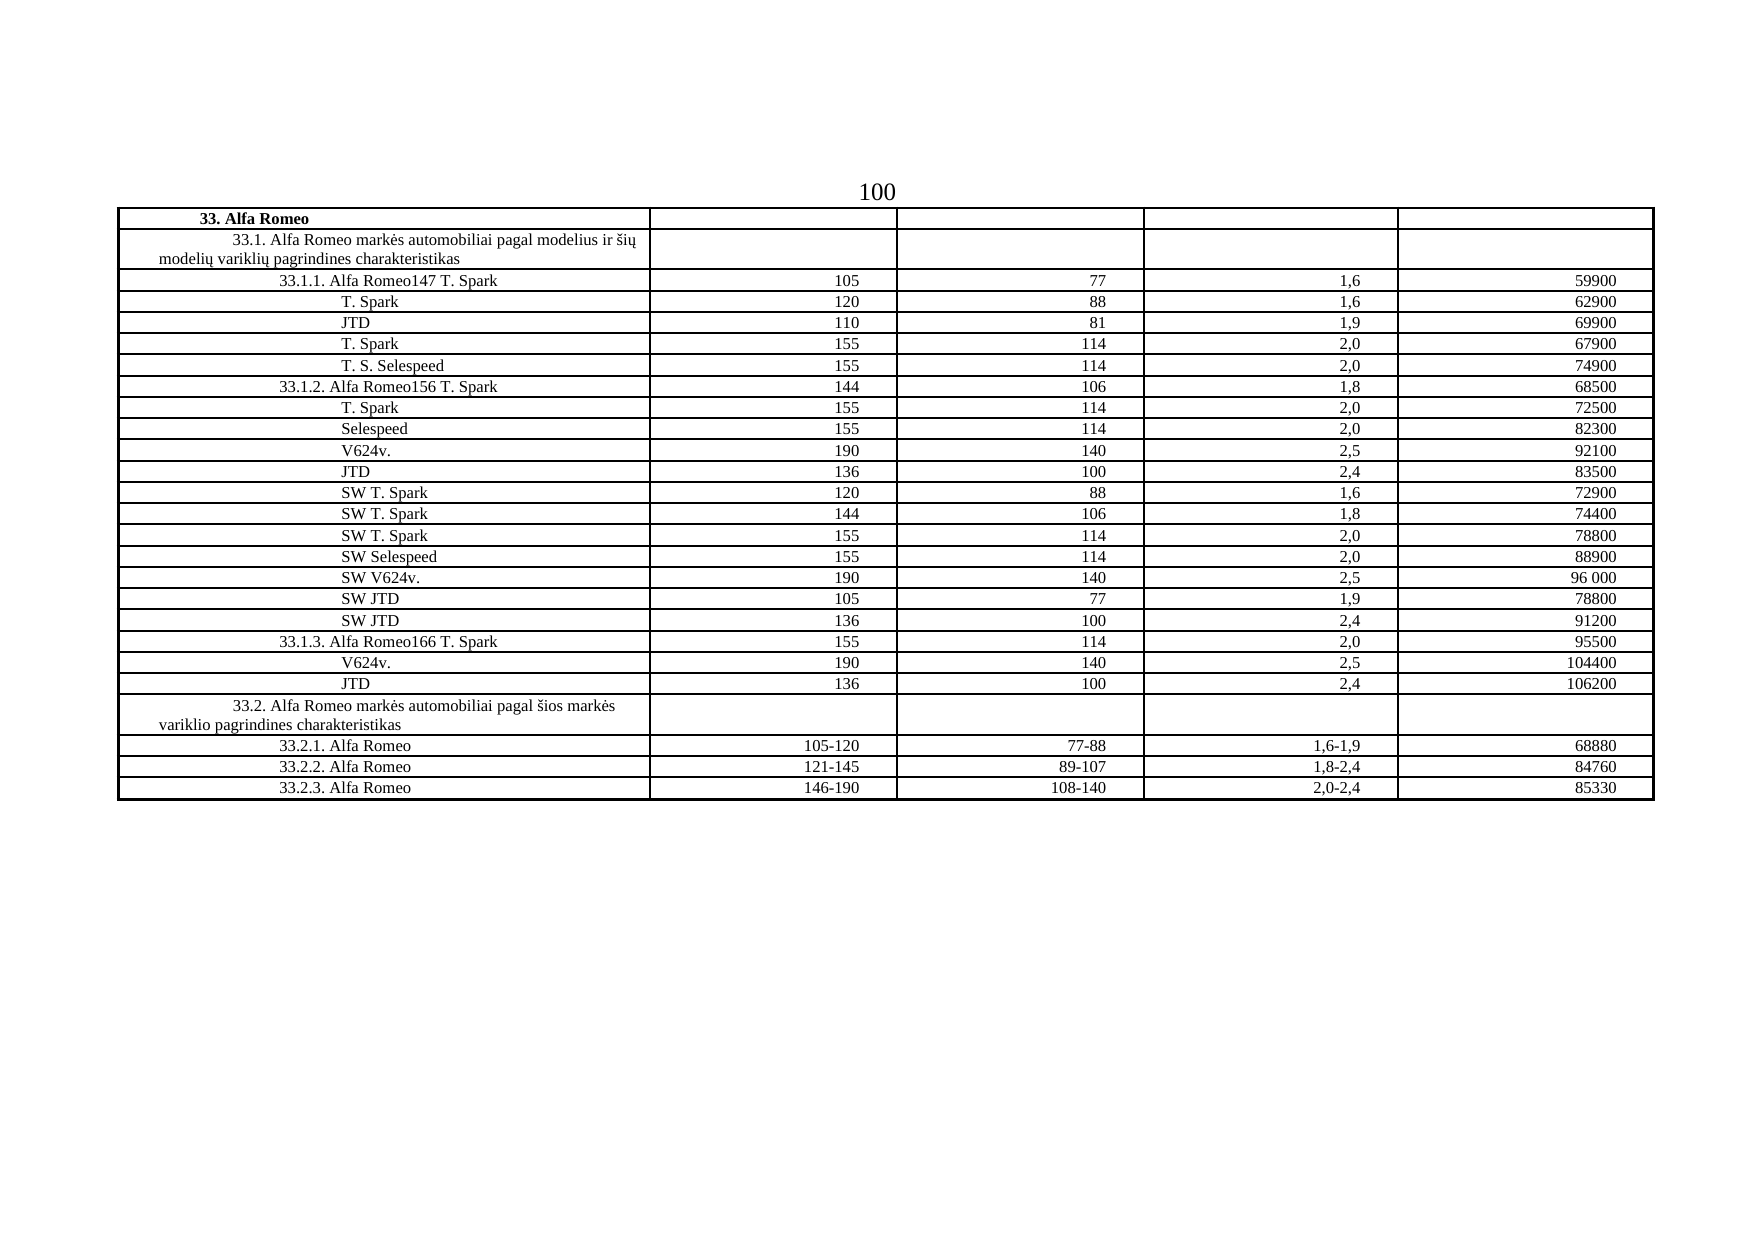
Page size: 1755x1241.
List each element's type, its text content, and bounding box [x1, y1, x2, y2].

table_cell SW JTD [120, 589, 649, 608]
table_cell V624v. [120, 440, 649, 459]
table_cell 1,9 [1145, 589, 1397, 608]
table_cell 146-190 [651, 778, 896, 797]
table_cell 155 [651, 334, 896, 353]
table_cell 155 [651, 355, 896, 374]
table_cell 136 [651, 462, 896, 481]
table_cell 72900 [1399, 483, 1652, 502]
table_cell 95500 [1399, 632, 1652, 651]
table_cell 1,8 [1145, 504, 1397, 523]
table_cell 106 [898, 377, 1143, 396]
table_cell 33.1.3. Alfa Romeo166 T. Spark [120, 632, 649, 651]
table_cell 88900 [1399, 547, 1652, 566]
table_cell 120 [651, 483, 896, 502]
table_cell 136 [651, 674, 896, 693]
table_cell 136 [651, 610, 896, 629]
table_cell 1,6-1,9 [1145, 736, 1397, 755]
table_cell 114 [898, 355, 1143, 374]
table_cell Selespeed [120, 419, 649, 438]
table_cell [1399, 209, 1652, 228]
table_cell T. Spark [120, 292, 649, 311]
table_cell 120 [651, 292, 896, 311]
table_cell 68880 [1399, 736, 1652, 755]
table_cell [1399, 695, 1652, 734]
table_cell 1,6 [1145, 270, 1397, 289]
table_cell 62900 [1399, 292, 1652, 311]
table_cell 144 [651, 504, 896, 523]
table_cell 114 [898, 525, 1143, 544]
table_cell JTD [120, 674, 649, 693]
table_cell SW T. Spark [120, 504, 649, 523]
table_cell [651, 695, 896, 734]
table_cell 140 [898, 440, 1143, 459]
table_cell 105-120 [651, 736, 896, 755]
table_cell 77 [898, 589, 1143, 608]
table_cell 105 [651, 589, 896, 608]
table_cell 2,0-2,4 [1145, 778, 1397, 797]
table_cell 190 [651, 568, 896, 587]
table_cell JTD [120, 462, 649, 481]
table_cell 85330 [1399, 778, 1652, 797]
table_cell 96 000 [1399, 568, 1652, 587]
table_cell [651, 209, 896, 228]
table_cell 2,0 [1145, 355, 1397, 374]
table_cell 100 [898, 462, 1143, 481]
table_cell 81 [898, 313, 1143, 332]
table_cell 74400 [1399, 504, 1652, 523]
table_cell 67900 [1399, 334, 1652, 353]
table_cell 121-145 [651, 757, 896, 776]
table_cell 114 [898, 398, 1143, 417]
table_cell 114 [898, 547, 1143, 566]
table_cell 84760 [1399, 757, 1652, 776]
table_cell 88 [898, 483, 1143, 502]
table_cell 110 [651, 313, 896, 332]
table_cell 33.1.1. Alfa Romeo147 T. Spark [120, 270, 649, 289]
table_cell 1,9 [1145, 313, 1397, 332]
table_cell SW V624v. [120, 568, 649, 587]
table_cell 106200 [1399, 674, 1652, 693]
table_cell 155 [651, 398, 896, 417]
table_cell 91200 [1399, 610, 1652, 629]
table_cell 155 [651, 547, 896, 566]
table_cell 1,8-2,4 [1145, 757, 1397, 776]
table_cell JTD [120, 313, 649, 332]
table_cell 2,0 [1145, 419, 1397, 438]
table_cell 140 [898, 568, 1143, 587]
table_cell [1145, 209, 1397, 228]
table_cell 2,0 [1145, 334, 1397, 353]
table_cell 104400 [1399, 653, 1652, 672]
table_cell 82300 [1399, 419, 1652, 438]
table_cell 155 [651, 632, 896, 651]
table_cell 88 [898, 292, 1143, 311]
table_cell 100 [898, 610, 1143, 629]
table_cell 114 [898, 334, 1143, 353]
table_cell 33. Alfa Romeo [120, 209, 649, 228]
table_cell 2,0 [1145, 632, 1397, 651]
table_cell 77-88 [898, 736, 1143, 755]
table_cell 69900 [1399, 313, 1652, 332]
table_cell 33.2.3. Alfa Romeo [120, 778, 649, 797]
table_cell [1145, 695, 1397, 734]
table_cell 190 [651, 653, 896, 672]
table_cell 144 [651, 377, 896, 396]
table_cell 74900 [1399, 355, 1652, 374]
table_cell SW Selespeed [120, 547, 649, 566]
table_cell 2,5 [1145, 440, 1397, 459]
table_cell 2,4 [1145, 674, 1397, 693]
table_cell [1399, 230, 1652, 268]
table_cell 68500 [1399, 377, 1652, 396]
table_cell T. S. Selespeed [120, 355, 649, 374]
table_cell 33.2. Alfa Romeo markės automobiliai pagal šios markės variklio pagrindines charakteristikas [120, 695, 649, 734]
table_cell 1,6 [1145, 292, 1397, 311]
table_cell 114 [898, 632, 1143, 651]
table_cell 2,0 [1145, 525, 1397, 544]
table_cell 2,5 [1145, 653, 1397, 672]
table_cell 33.1. Alfa Romeo markės automobiliai pagal modelius ir šių modelių variklių pagrindines charakteristikas [120, 230, 649, 268]
table_cell V624v. [120, 653, 649, 672]
table_cell 2,4 [1145, 610, 1397, 629]
table_cell [898, 209, 1143, 228]
table_cell T. Spark [120, 334, 649, 353]
table_cell SW JTD [120, 610, 649, 629]
table_cell 33.2.1. Alfa Romeo [120, 736, 649, 755]
table_cell 33.1.2. Alfa Romeo156 T. Spark [120, 377, 649, 396]
table_cell 190 [651, 440, 896, 459]
table_cell [898, 230, 1143, 268]
table_cell 83500 [1399, 462, 1652, 481]
table_cell 2,4 [1145, 462, 1397, 481]
table_cell SW T. Spark [120, 483, 649, 502]
table_cell 108-140 [898, 778, 1143, 797]
table_cell 1,6 [1145, 483, 1397, 502]
table_cell 1,8 [1145, 377, 1397, 396]
table_cell 2,0 [1145, 547, 1397, 566]
table_cell 89-107 [898, 757, 1143, 776]
table_cell 155 [651, 525, 896, 544]
table_cell SW T. Spark [120, 525, 649, 544]
table_cell 33.2.2. Alfa Romeo [120, 757, 649, 776]
table_cell 2,5 [1145, 568, 1397, 587]
table_cell [1145, 230, 1397, 268]
table_cell 140 [898, 653, 1143, 672]
table_cell 92100 [1399, 440, 1652, 459]
table_cell T. Spark [120, 398, 649, 417]
table_cell 155 [651, 419, 896, 438]
table_cell 78800 [1399, 525, 1652, 544]
table_cell [898, 695, 1143, 734]
table_cell [651, 230, 896, 268]
table_cell 100 [898, 674, 1143, 693]
table_cell 78800 [1399, 589, 1652, 608]
table_cell 77 [898, 270, 1143, 289]
table_cell 2,0 [1145, 398, 1397, 417]
table_cell 114 [898, 419, 1143, 438]
table_cell 105 [651, 270, 896, 289]
table_cell 59900 [1399, 270, 1652, 289]
table_cell 106 [898, 504, 1143, 523]
table_cell 72500 [1399, 398, 1652, 417]
